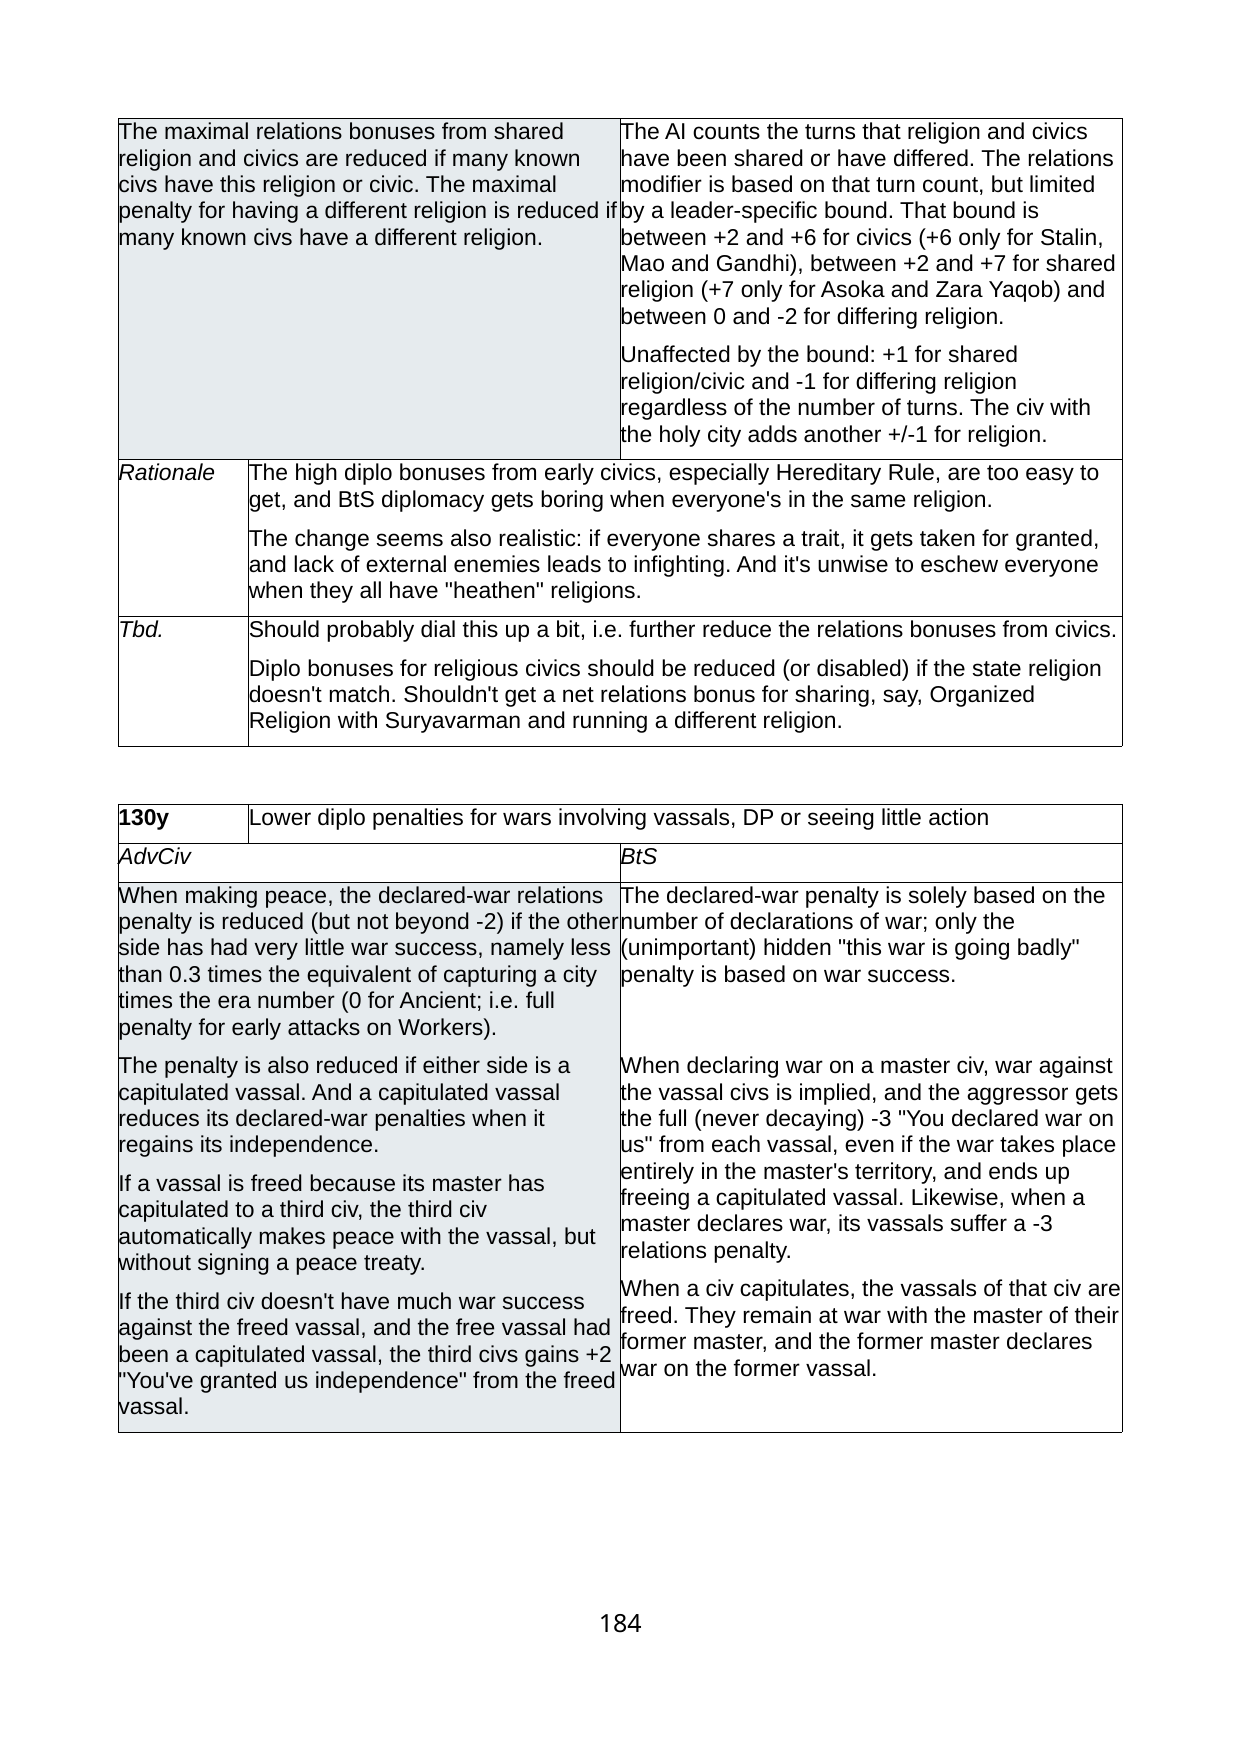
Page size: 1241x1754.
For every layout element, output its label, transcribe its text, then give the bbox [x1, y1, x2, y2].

table_cell Tbd. [119, 617, 248, 746]
table_cell The declared-war penalty is solely based on the number of declarations of war; only the (unimportant) hidden "this war is going badly" penalty is based on war success. When declaring war on a master civ, war against the vassal civs is implied, and the aggressor gets the full (never decaying) -3 "You declared war on us" from each vassal, even if the war takes place entirely in the master's territory, and ends up freeing a capitulated vassal. Likewise, when a master declares war, its vassals suffer a -3 relations penalty. When a civ capitulates, the vassals of that civ are freed. They remain at war with the master of their former master, and the former master declares war on the former vassal. [621, 883, 1122, 1432]
table_cell When making peace, the declared-war relations penalty is reduced (but not beyond -2) if the other side has had very little war success, namely less than 0.3 times the equivalent of capturing a city times the era number (0 for Ancient; i.e. full penalty for early attacks on Workers). The penalty is also reduced if either side is a capitulated vassal. And a capitulated vassal reduces its declared-war penalties when it regains its independence. If a vassal is freed because its master has capitulated to a third civ, the third civ automatically makes peace with the vassal, but without signing a peace treaty. If the third civ doesn't have much war success against the freed vassal, and the free vassal had been a capitulated vassal, the third civs gains +2 "You've granted us independence" from the freed vassal. [119, 883, 620, 1432]
table_cell Rationale [119, 460, 248, 616]
table_cell The maximal relations bonuses from shared religion and civics are reduced if many known civs have this religion or civic. The maximal penalty for having a different religion is reduced if many known civs have a different religion. [119, 119, 620, 459]
table_cell BtS [621, 844, 1122, 882]
table_cell The AI counts the turns that religion and civics have been shared or have differed. The relations modifier is based on that turn count, but limited by a leader-specific bound. That bound is between +2 and +6 for civics (+6 only for Stalin, Mao and Gandhi), between +2 and +7 for shared religion (+7 only for Asoka and Zara Yaqob) and between 0 and -2 for differing religion. Unaffected by the bound: +1 for shared religion/civic and -1 for differing religion regardless of the number of turns. The civ with the holy city adds another +/-1 for religion. [621, 119, 1122, 459]
table_cell Should probably dial this up a bit, i.e. further reduce the relations bonuses from civics. Diplo bonuses for religious civics should be reduced (or disabled) if the state religion doesn't match. Shouldn't get a net relations bonus for sharing, say, Organized Religion with Suryavarman and running a different religion. [249, 617, 1122, 746]
table_cell AdvCiv [119, 844, 620, 882]
table_header Lower diplo penalties for wars involving vassals, DP or seeing little action [249, 805, 1122, 843]
table_cell The high diplo bonuses from early civics, especially Hereditary Rule, are too easy to get, and BtS diplomacy gets boring when everyone's in the same religion. The change seems also realistic: if everyone shares a trait, it gets taken for granted, and lack of external enemies leads to infighting. And it's unwise to eschew everyone when they all have "heathen" religions. [249, 460, 1122, 616]
table_header 130y [119, 805, 248, 843]
